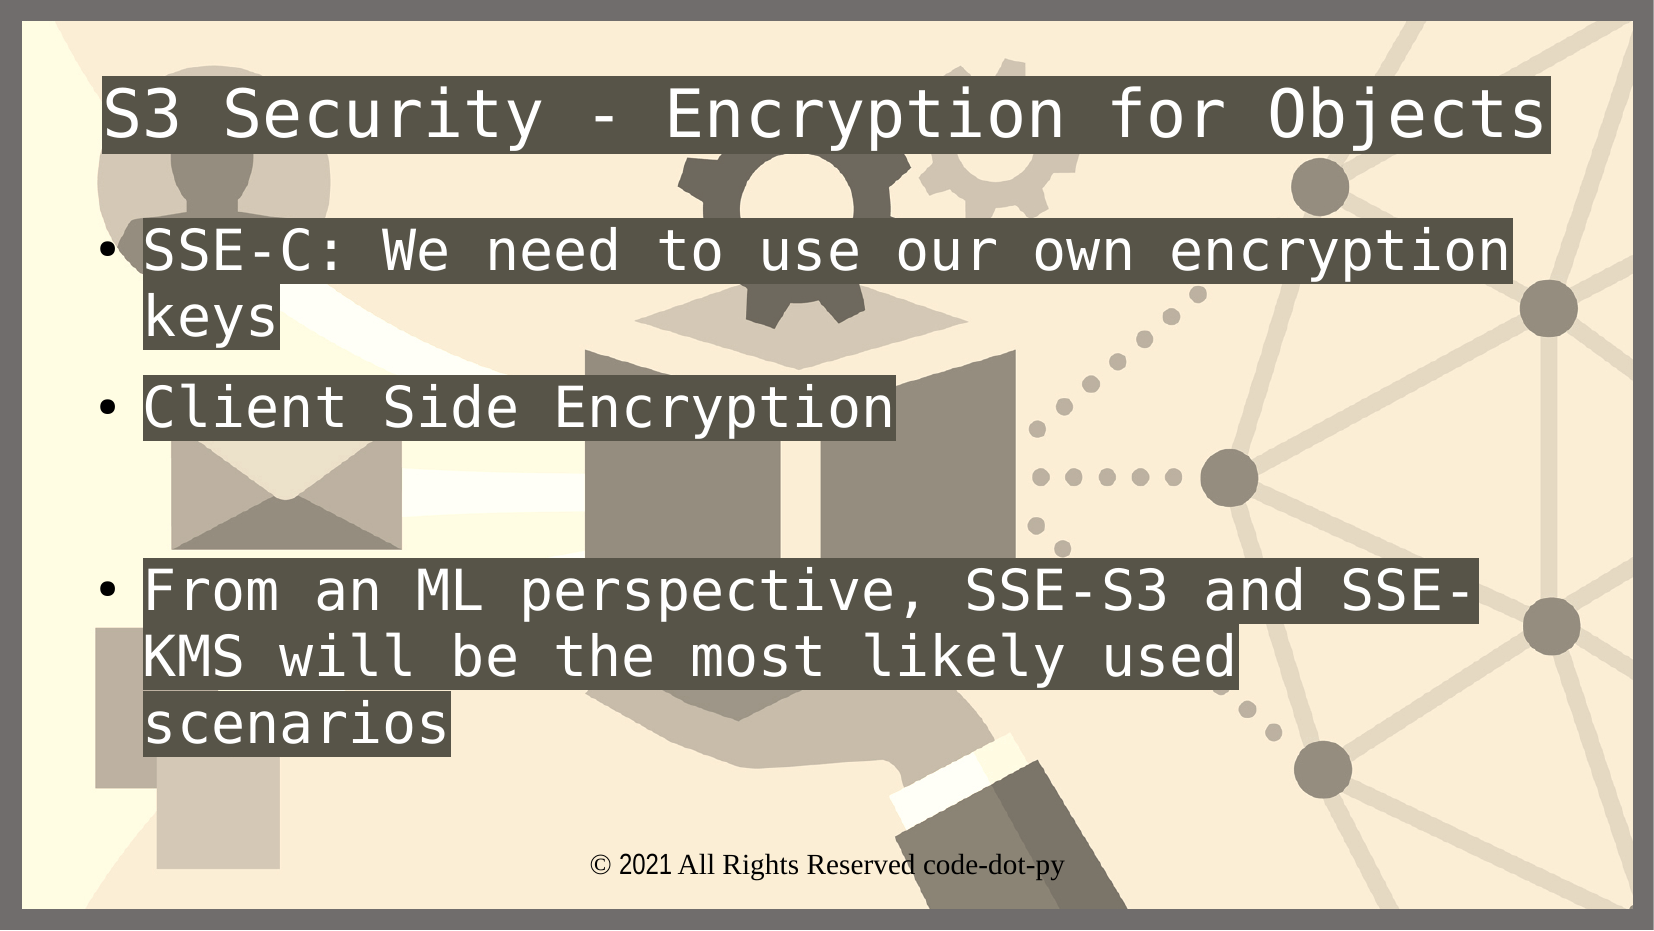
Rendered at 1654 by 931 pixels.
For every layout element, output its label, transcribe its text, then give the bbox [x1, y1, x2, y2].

picture [0, 0, 1654, 930]
title S3 Security - Encryption for Objects [82, 37, 1571, 193]
list SSE-C: We need to use our own encryption keys Client Side Encryption From an ML perspective, SSE-S3 and SSE-KMS will be the most likely used scenarios [82, 217, 1571, 758]
